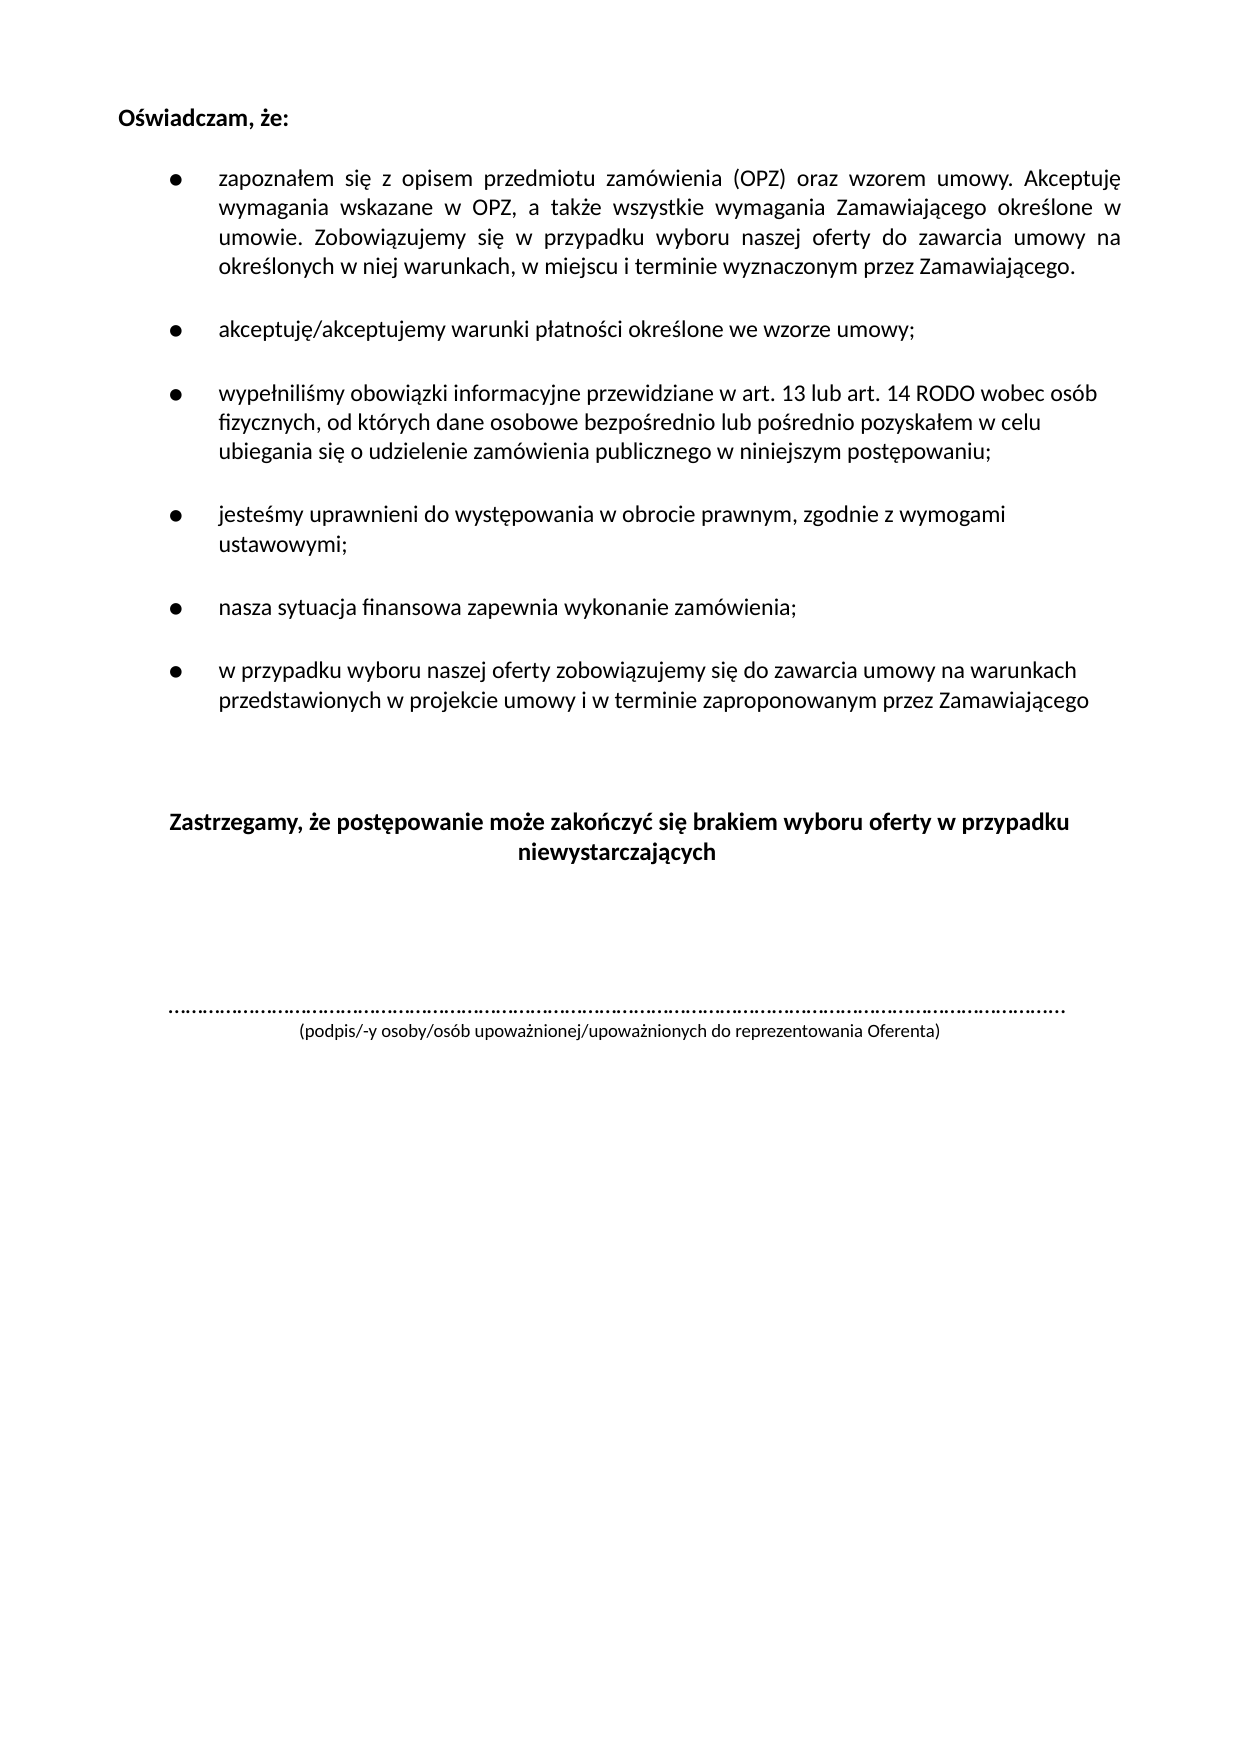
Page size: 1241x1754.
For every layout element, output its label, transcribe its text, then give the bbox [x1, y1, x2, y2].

table_cell [319, 867, 369, 897]
table_cell [218, 562, 268, 592]
table_cell [720, 928, 770, 958]
table_cell [319, 1050, 369, 1080]
table_cell [770, 284, 821, 314]
table_cell [419, 714, 469, 744]
table_cell [469, 714, 519, 744]
table_cell [419, 867, 469, 897]
table_cell [419, 1050, 469, 1080]
table_cell [1021, 72, 1071, 102]
table_cell [1071, 625, 1122, 656]
table_cell [168, 72, 218, 102]
table_cell [520, 102, 570, 133]
table_cell [971, 72, 1021, 102]
table_cell [369, 1050, 419, 1080]
table_cell [921, 469, 971, 499]
table_cell [419, 775, 469, 806]
table_cell [218, 1111, 268, 1141]
table_cell [921, 102, 971, 133]
table_cell [369, 469, 419, 499]
table_cell [319, 625, 369, 656]
table_cell [218, 714, 268, 744]
table_cell [469, 284, 519, 314]
table_cell [168, 625, 218, 656]
table_cell [168, 284, 218, 314]
table_cell [469, 625, 519, 656]
table_cell [269, 284, 319, 314]
table_cell [770, 1080, 821, 1111]
table_cell [520, 745, 570, 775]
table_cell [218, 133, 268, 163]
table_cell [1071, 102, 1122, 133]
table_cell ● [168, 592, 218, 625]
table_cell [720, 958, 770, 989]
table_cell [1071, 133, 1122, 163]
table_cell [670, 625, 720, 656]
table_cell [921, 133, 971, 163]
table_cell [971, 562, 1021, 592]
table_cell [871, 284, 921, 314]
table_cell [570, 1080, 620, 1111]
table_cell [1021, 1111, 1071, 1141]
table_cell [218, 72, 268, 102]
table_cell [118, 500, 168, 562]
table_cell [118, 656, 168, 714]
table_cell [168, 562, 218, 592]
table_cell [218, 745, 268, 775]
table_cell [369, 562, 419, 592]
table_cell [520, 714, 570, 744]
table_cell [770, 625, 821, 656]
table_cell [620, 284, 670, 314]
table_cell [1021, 284, 1071, 314]
table_cell [921, 928, 971, 958]
table_cell [620, 1080, 670, 1111]
table_cell [821, 928, 871, 958]
table_cell [369, 897, 419, 928]
table_cell [118, 745, 168, 775]
table_cell [720, 867, 770, 897]
table_cell [118, 163, 168, 284]
table_cell [168, 867, 218, 897]
table_cell [419, 1080, 469, 1111]
table_cell [269, 1050, 319, 1080]
table_cell [1071, 714, 1122, 744]
table_cell [871, 1080, 921, 1111]
table_cell ● [168, 378, 218, 469]
table_cell [971, 102, 1021, 133]
table_cell [871, 775, 921, 806]
table_cell [319, 469, 369, 499]
table_cell Oświadczam, że: [118, 102, 469, 133]
table_cell [1071, 1050, 1122, 1080]
table_cell [1021, 928, 1071, 958]
table_cell [319, 745, 369, 775]
table_cell [871, 133, 921, 163]
table_cell [921, 1050, 971, 1080]
table_cell ● [168, 163, 218, 284]
table_cell [821, 1080, 871, 1111]
table_cell [269, 133, 319, 163]
table_cell [971, 714, 1021, 744]
table_cell [419, 897, 469, 928]
table_cell [319, 958, 369, 989]
table_cell [821, 625, 871, 656]
table_cell [419, 562, 469, 592]
table_cell [1071, 1111, 1122, 1141]
table_cell [218, 284, 268, 314]
table_cell [469, 897, 519, 928]
table_cell [971, 897, 1021, 928]
table_cell [720, 347, 770, 378]
table_cell [269, 714, 319, 744]
table_cell [770, 867, 821, 897]
table_cell (podpis/-y osoby/osób upoważnionej/upoważnionych do reprezentowania Oferenta) [168, 1019, 1071, 1050]
table_cell [520, 133, 570, 163]
table_cell zapoznałem się z opisem przedmiotu zamówienia (OPZ) oraz wzorem umowy. Akceptuję wymagania wskazane w OPZ, a także wszystkie wymagania Zamawiającego określone w umowie. Zobowiązujemy się w przypadku wyboru naszej oferty do zawarcia umowy na określonych w niej warunkach, w miejscu i terminie wyznaczonym przez Zamawiającego. [218, 163, 1122, 284]
table_cell [419, 72, 469, 102]
table_cell [168, 714, 218, 744]
table_cell [871, 867, 921, 897]
table_cell [1021, 958, 1071, 989]
table_cell [971, 625, 1021, 656]
table_cell [921, 1111, 971, 1141]
table_cell [469, 469, 519, 499]
table_cell [1021, 133, 1071, 163]
table_cell Zastrzegamy, że postępowanie może zakończyć się brakiem wyboru oferty w przypadku niewystarczających [168, 806, 1071, 867]
table_cell [821, 714, 871, 744]
table_cell [821, 562, 871, 592]
table_cell [168, 775, 218, 806]
table_cell [469, 775, 519, 806]
table_cell [570, 469, 620, 499]
table_cell [720, 133, 770, 163]
table_cell [921, 625, 971, 656]
table_cell [971, 133, 1021, 163]
table_cell [369, 714, 419, 744]
table_cell [469, 102, 519, 133]
table_cell [620, 347, 670, 378]
table_cell [670, 1080, 720, 1111]
table_cell [1021, 897, 1071, 928]
table_cell [670, 958, 720, 989]
table_cell [168, 347, 218, 378]
table_cell [218, 625, 268, 656]
table_cell [469, 928, 519, 958]
table_cell [670, 1050, 720, 1080]
table_cell [1071, 1080, 1122, 1111]
table_cell [1071, 897, 1122, 928]
table_cell [1021, 775, 1071, 806]
table_cell [871, 1111, 921, 1141]
table_cell [1021, 469, 1071, 499]
table_cell ● [168, 314, 218, 347]
table_cell [419, 347, 469, 378]
table_cell [319, 775, 369, 806]
table_cell [770, 562, 821, 592]
table_cell [720, 745, 770, 775]
table_cell [118, 714, 168, 744]
table_cell [720, 1080, 770, 1111]
table_cell [520, 928, 570, 958]
table_cell [269, 72, 319, 102]
table_cell [921, 775, 971, 806]
table_cell [871, 562, 921, 592]
table_cell [118, 1080, 168, 1111]
table_cell [670, 469, 720, 499]
table_cell [319, 133, 369, 163]
table_cell [118, 775, 168, 806]
table_cell [821, 897, 871, 928]
table_cell [520, 775, 570, 806]
table_cell [1071, 958, 1122, 989]
table_cell [620, 102, 670, 133]
table_cell [319, 1080, 369, 1111]
table_cell [871, 897, 921, 928]
table_cell [269, 347, 319, 378]
table_cell [118, 592, 168, 625]
table_cell w przypadku wyboru naszej oferty zobowiązujemy się do zawarcia umowy na warunkach przedstawionych w projekcie umowy i w terminie zaproponowanym przez Zamawiającego [218, 656, 1122, 714]
table_cell [770, 102, 821, 133]
table_cell [520, 469, 570, 499]
table_cell [620, 469, 670, 499]
table_cell [469, 133, 519, 163]
table_cell [570, 133, 620, 163]
table_cell [369, 745, 419, 775]
table_cell [520, 284, 570, 314]
table_cell [118, 867, 168, 897]
table_cell [670, 897, 720, 928]
table_cell [118, 378, 168, 469]
table_cell [670, 714, 720, 744]
table_cell [319, 72, 369, 102]
table_cell [620, 897, 670, 928]
table_cell [469, 1050, 519, 1080]
table_cell [168, 1111, 218, 1141]
table_cell [419, 1111, 469, 1141]
table_cell [921, 284, 971, 314]
table_cell ………………………………………………………………………………………………………………………………………... [168, 989, 1071, 1019]
table_cell [1071, 745, 1122, 775]
table_cell [419, 133, 469, 163]
table_cell [168, 133, 218, 163]
table_cell [720, 1050, 770, 1080]
table_cell [620, 72, 670, 102]
table_cell [319, 897, 369, 928]
table_cell [720, 897, 770, 928]
table_cell [520, 1111, 570, 1141]
table_cell [821, 133, 871, 163]
table_cell [218, 775, 268, 806]
table_cell [770, 928, 821, 958]
table_cell [369, 958, 419, 989]
table_cell [821, 284, 871, 314]
table_cell [570, 775, 620, 806]
table_cell [469, 72, 519, 102]
table_cell [770, 133, 821, 163]
table_cell [570, 714, 620, 744]
table_cell [921, 347, 971, 378]
table_cell [168, 469, 218, 499]
table_cell [218, 928, 268, 958]
table_cell [520, 1050, 570, 1080]
table_cell [419, 928, 469, 958]
table_cell [1021, 745, 1071, 775]
table_cell [1021, 562, 1071, 592]
table_cell [1071, 72, 1122, 102]
table_cell [770, 714, 821, 744]
table_cell [821, 867, 871, 897]
table_cell [620, 958, 670, 989]
table_cell [620, 625, 670, 656]
table_cell [670, 102, 720, 133]
table_cell [821, 958, 871, 989]
table_cell [871, 102, 921, 133]
table_cell [670, 775, 720, 806]
table_cell [921, 867, 971, 897]
table_cell [118, 958, 168, 989]
table_cell [319, 284, 369, 314]
table_cell [871, 928, 921, 958]
table_cell [821, 72, 871, 102]
table_cell [168, 745, 218, 775]
table_cell [670, 347, 720, 378]
table_cell [570, 897, 620, 928]
table_cell [1071, 806, 1122, 867]
table_cell [871, 958, 921, 989]
table_cell akceptuję/akceptujemy warunki płatności określone we wzorze umowy; [218, 314, 1122, 347]
table_cell [620, 775, 670, 806]
table_cell [620, 867, 670, 897]
table_cell [570, 958, 620, 989]
table_cell [1021, 714, 1071, 744]
table_cell [218, 958, 268, 989]
table_cell [620, 133, 670, 163]
table_cell [269, 775, 319, 806]
table_cell [570, 867, 620, 897]
table_cell [1021, 867, 1071, 897]
table_cell [269, 867, 319, 897]
table_cell [720, 469, 770, 499]
table_cell [570, 562, 620, 592]
table_cell [419, 958, 469, 989]
table_cell [269, 928, 319, 958]
table_cell [871, 625, 921, 656]
table_cell [369, 133, 419, 163]
table_cell [720, 1111, 770, 1141]
table_cell [921, 1080, 971, 1111]
table_cell [770, 72, 821, 102]
table_cell [570, 102, 620, 133]
table_cell [369, 928, 419, 958]
table_cell nasza sytuacja finansowa zapewnia wykonanie zamówienia; [218, 592, 1122, 625]
table_cell [118, 284, 168, 314]
table_cell wypełniliśmy obowiązki informacyjne przewidziane w art. 13 lub art. 14 RODO wobec osób fizycznych, od których dane osobowe bezpośrednio lub pośrednio pozyskałem w celu ubiegania się o udzielenie zamówienia publicznego w niniejszym postępowaniu; [218, 378, 1122, 469]
table_cell [620, 1050, 670, 1080]
table_cell [821, 347, 871, 378]
table_cell [469, 867, 519, 897]
table_cell [770, 469, 821, 499]
table_cell [1071, 562, 1122, 592]
table_cell [319, 714, 369, 744]
table_cell [419, 284, 469, 314]
table_cell [921, 714, 971, 744]
table_cell [269, 958, 319, 989]
table_cell [871, 714, 921, 744]
table_cell [520, 72, 570, 102]
table_cell [1071, 989, 1122, 1019]
table_cell [570, 1111, 620, 1141]
table_cell [620, 1111, 670, 1141]
table_cell [770, 897, 821, 928]
table_cell [1071, 347, 1122, 378]
table_cell [770, 1111, 821, 1141]
table_cell [670, 72, 720, 102]
table_cell [168, 897, 218, 928]
table_cell [319, 347, 369, 378]
table_cell [218, 1050, 268, 1080]
table_cell [369, 775, 419, 806]
table_cell [1021, 102, 1071, 133]
table_cell [369, 284, 419, 314]
table_cell [168, 1080, 218, 1111]
table_cell [118, 928, 168, 958]
table_cell [570, 928, 620, 958]
table_cell [369, 72, 419, 102]
table_cell [168, 928, 218, 958]
table_cell [821, 745, 871, 775]
table_cell [921, 562, 971, 592]
table_cell [118, 72, 168, 102]
table_cell [520, 897, 570, 928]
table_cell [720, 775, 770, 806]
table_cell [971, 1080, 1021, 1111]
table_cell [620, 562, 670, 592]
table_cell [118, 562, 168, 592]
table_cell [118, 989, 168, 1019]
table_cell [821, 1111, 871, 1141]
table_cell [770, 1050, 821, 1080]
table_cell [971, 1050, 1021, 1080]
table_cell [269, 1111, 319, 1141]
table_cell [118, 1111, 168, 1141]
table_cell [770, 347, 821, 378]
table_cell [871, 745, 921, 775]
table_cell [269, 469, 319, 499]
table_cell [1021, 1080, 1071, 1111]
table_cell [319, 562, 369, 592]
table_cell [971, 958, 1021, 989]
table_cell [971, 1111, 1021, 1141]
table_cell [469, 1111, 519, 1141]
table_cell [319, 928, 369, 958]
table_cell [1021, 347, 1071, 378]
table_cell [620, 928, 670, 958]
table_cell [419, 469, 469, 499]
table_cell [971, 928, 1021, 958]
table_cell [469, 1080, 519, 1111]
table_cell [971, 745, 1021, 775]
table_cell [269, 625, 319, 656]
table_cell [1071, 867, 1122, 897]
table_cell [218, 347, 268, 378]
table_cell [971, 469, 1021, 499]
table_cell [821, 1050, 871, 1080]
table_cell ● [168, 500, 218, 562]
table_cell [971, 347, 1021, 378]
table_cell [118, 897, 168, 928]
table_cell [670, 562, 720, 592]
table_cell [821, 775, 871, 806]
table_cell [971, 284, 1021, 314]
table_cell [770, 775, 821, 806]
table_cell [570, 1050, 620, 1080]
table_cell [218, 1080, 268, 1111]
table_cell [670, 867, 720, 897]
table_cell [118, 806, 168, 867]
table_cell [520, 867, 570, 897]
table_cell [1071, 284, 1122, 314]
table_cell [419, 625, 469, 656]
table_cell [168, 958, 218, 989]
table_cell [921, 958, 971, 989]
table_cell [369, 1111, 419, 1141]
table_cell [921, 745, 971, 775]
table_cell [570, 745, 620, 775]
table_cell [770, 745, 821, 775]
table_cell [720, 625, 770, 656]
table_cell [871, 347, 921, 378]
table_cell [369, 1080, 419, 1111]
table_cell [369, 625, 419, 656]
table_cell [971, 775, 1021, 806]
table_cell [118, 1019, 168, 1050]
table_cell [620, 745, 670, 775]
table_cell [269, 745, 319, 775]
table_cell [118, 347, 168, 378]
table_cell [570, 625, 620, 656]
table_cell [570, 284, 620, 314]
table_cell [520, 625, 570, 656]
table_cell [269, 897, 319, 928]
table_cell [1021, 1050, 1071, 1080]
table_cell [218, 897, 268, 928]
table_cell [570, 347, 620, 378]
table_cell [1071, 1019, 1122, 1050]
table_cell [520, 347, 570, 378]
table_cell [720, 102, 770, 133]
table_cell ● [168, 656, 218, 714]
table_cell [670, 284, 720, 314]
table_cell [620, 714, 670, 744]
table_cell [921, 72, 971, 102]
table_cell [971, 867, 1021, 897]
table_cell [269, 562, 319, 592]
table_cell [269, 1080, 319, 1111]
table_cell [118, 1050, 168, 1080]
table_cell [1071, 928, 1122, 958]
table_cell [520, 1080, 570, 1111]
table_cell [118, 625, 168, 656]
table_cell [369, 867, 419, 897]
table_cell [419, 745, 469, 775]
table_cell [520, 958, 570, 989]
table_cell [570, 72, 620, 102]
table_cell [118, 469, 168, 499]
table_cell [118, 133, 168, 163]
table_cell [670, 133, 720, 163]
table_cell [218, 469, 268, 499]
table_cell [469, 958, 519, 989]
table_cell [720, 284, 770, 314]
table_cell [770, 958, 821, 989]
table_cell [520, 562, 570, 592]
table_cell [670, 1111, 720, 1141]
table_cell [118, 314, 168, 347]
table_cell [1021, 625, 1071, 656]
table_cell [670, 928, 720, 958]
table_cell [720, 562, 770, 592]
table_cell [871, 1050, 921, 1080]
table_cell [720, 714, 770, 744]
table_cell [921, 897, 971, 928]
table_cell [369, 347, 419, 378]
table_cell [871, 72, 921, 102]
table_cell [1071, 775, 1122, 806]
table_cell [670, 745, 720, 775]
table_cell [168, 1050, 218, 1080]
table_cell [1071, 469, 1122, 499]
table_cell [319, 1111, 369, 1141]
table_cell [821, 469, 871, 499]
table_cell [469, 347, 519, 378]
table_cell jesteśmy uprawnieni do występowania w obrocie prawnym, zgodnie z wymogami ustawowymi; [218, 500, 1122, 562]
table_cell [720, 72, 770, 102]
table_cell [218, 867, 268, 897]
table_cell [469, 745, 519, 775]
table_cell [469, 562, 519, 592]
table_cell [871, 469, 921, 499]
table_cell [821, 102, 871, 133]
